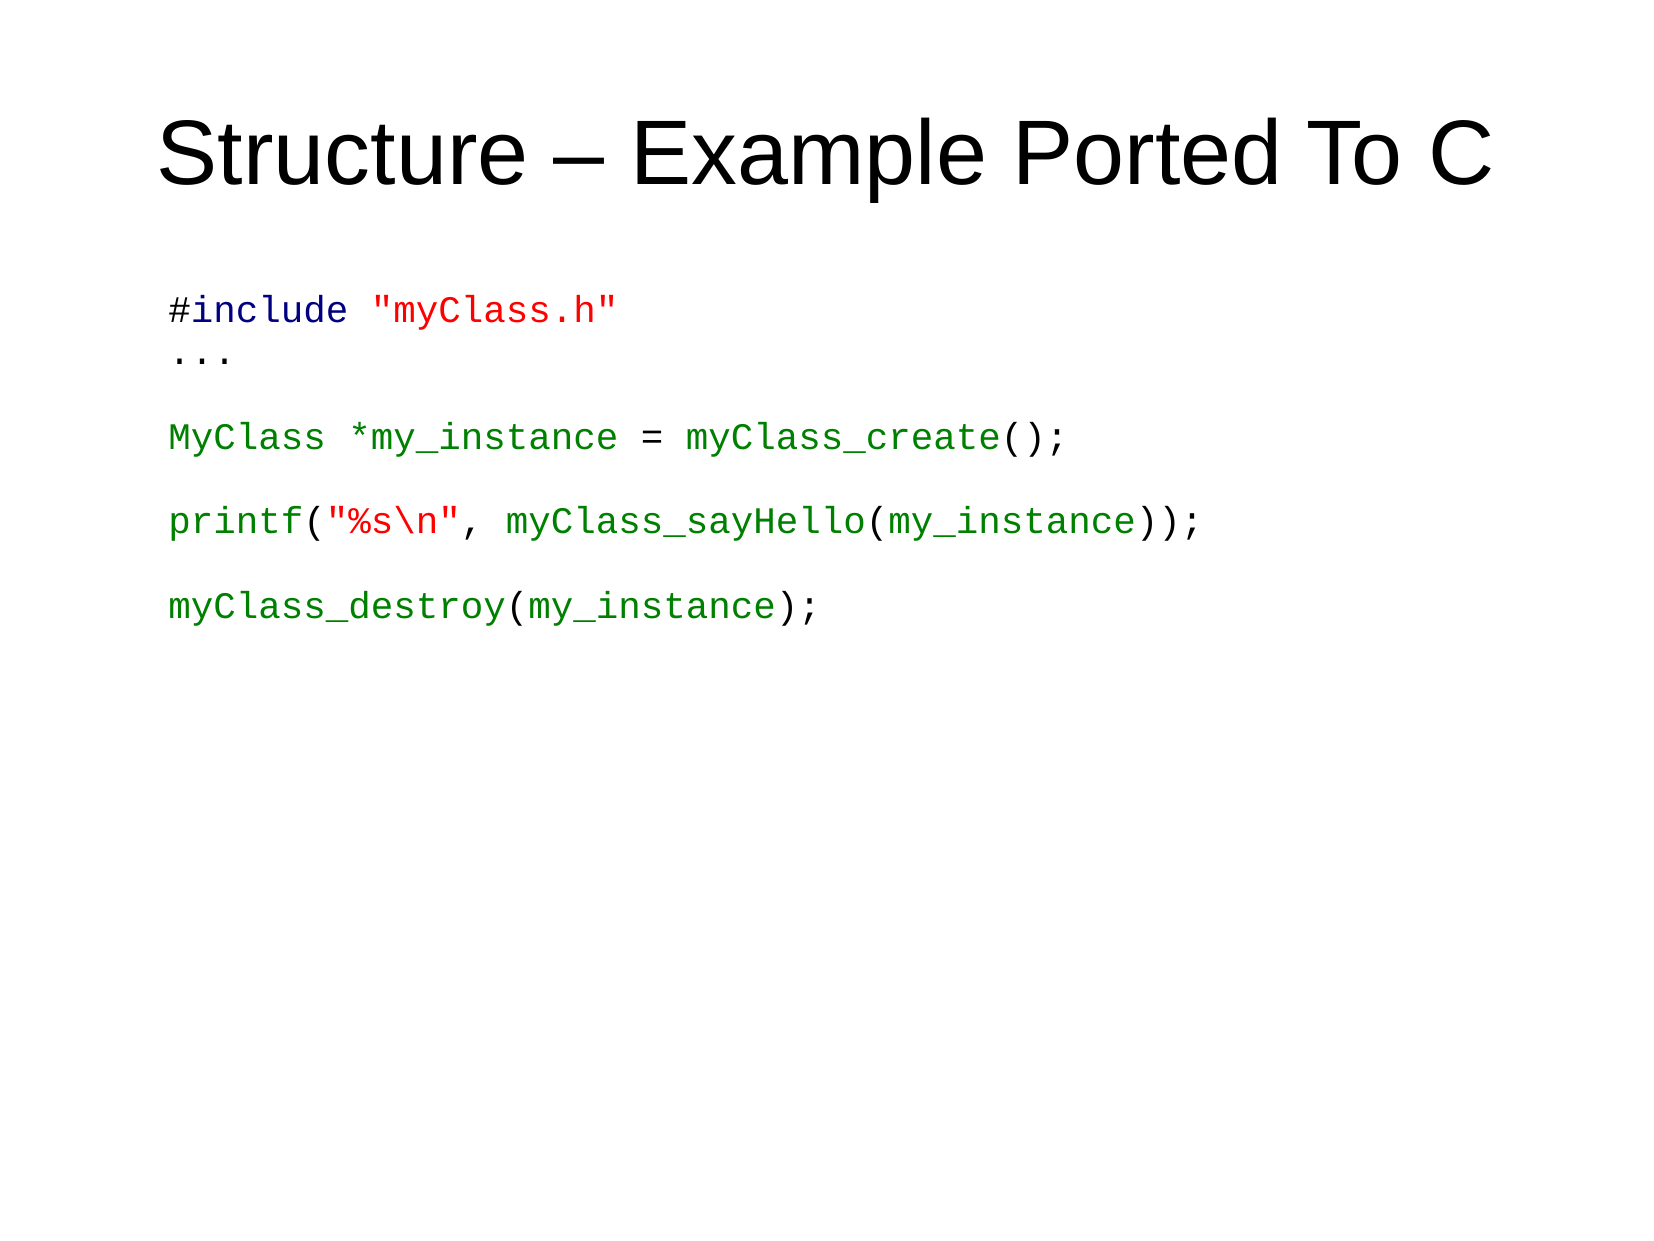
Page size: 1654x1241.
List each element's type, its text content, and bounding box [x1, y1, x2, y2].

title Structure – Example Ported To C [82, 49, 1571, 257]
text_box #include "myClass.h" ... MyClass *my_instance = myClass_create(); printf("%s\n", myClass_sayHello(my_instance)); myClass_destroy(my_instance); [153, 283, 1219, 624]
